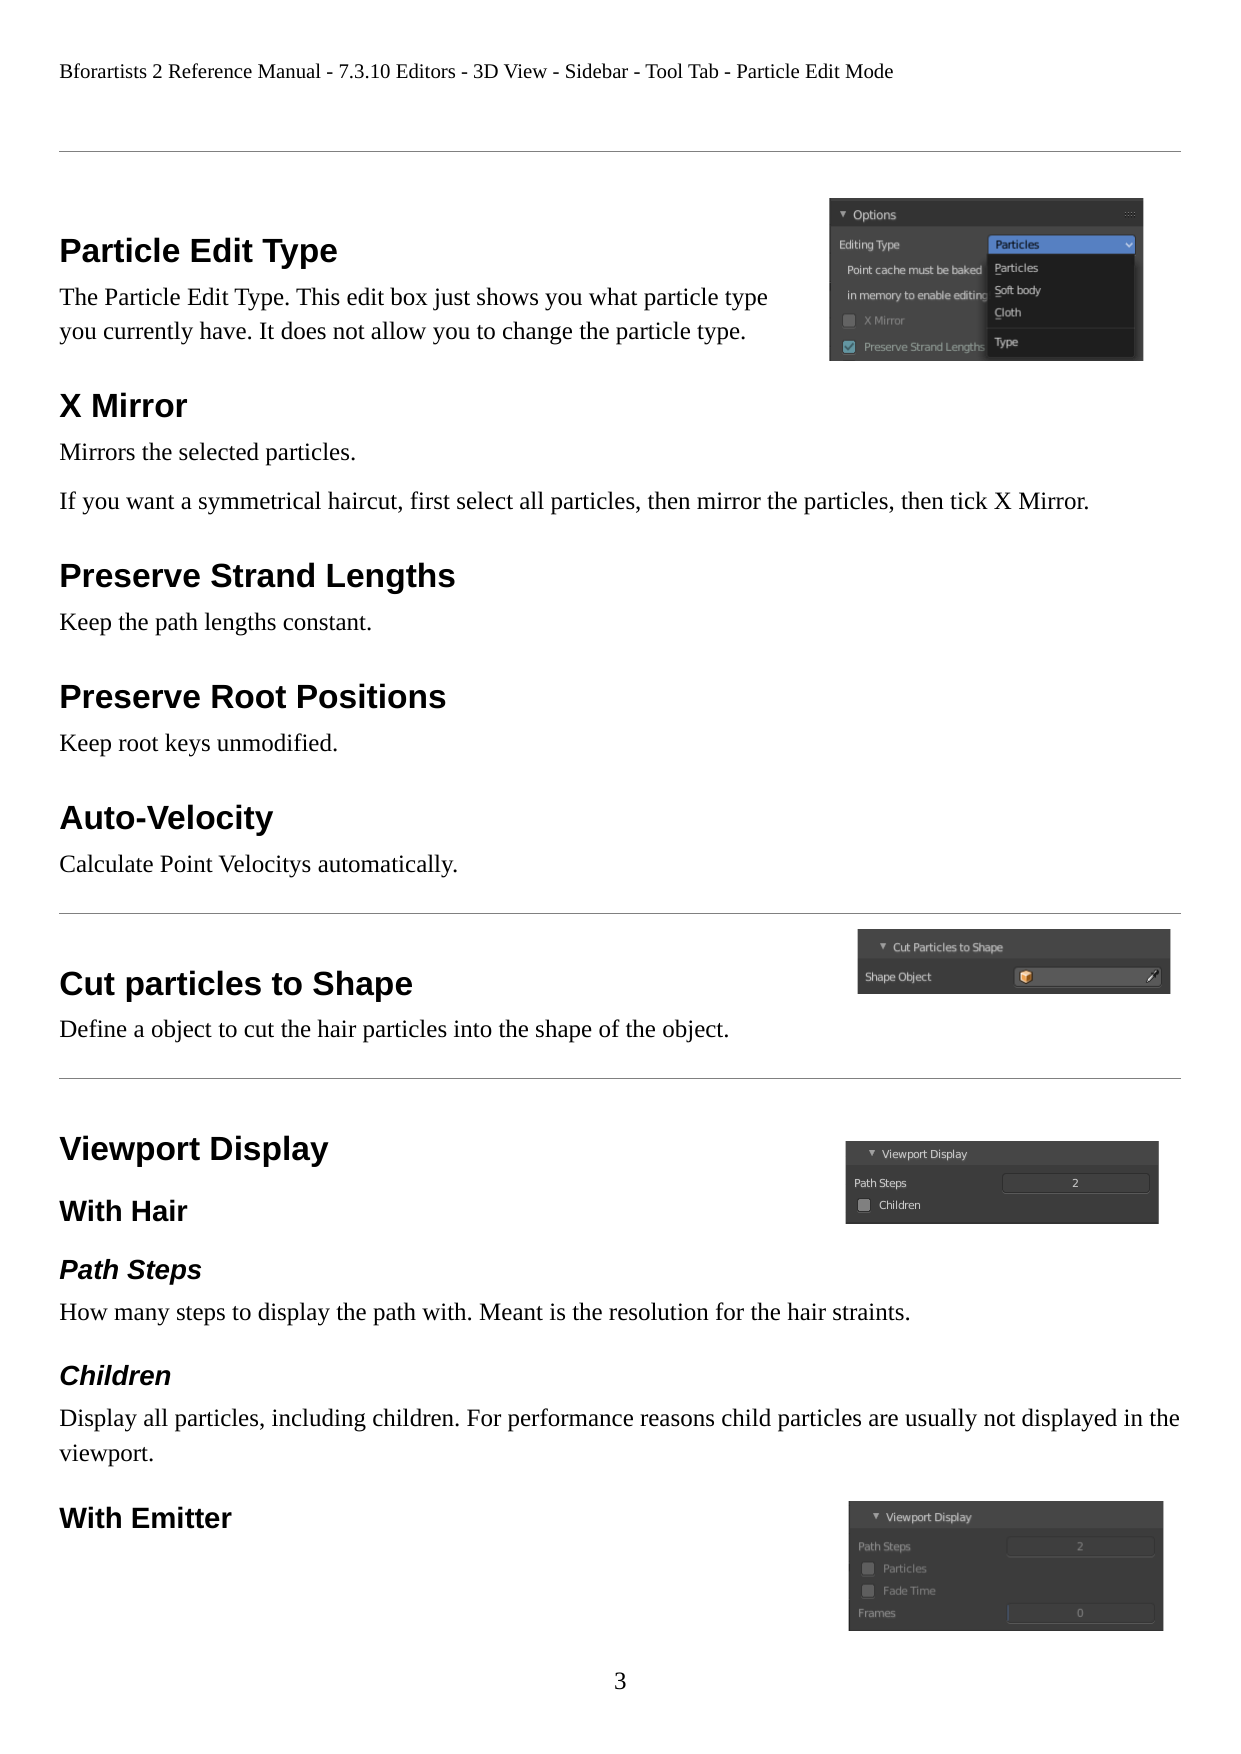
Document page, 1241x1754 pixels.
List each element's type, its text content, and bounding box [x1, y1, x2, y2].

picture [848, 1501, 1164, 1631]
text Define a object to cut the hair particles into the shape of the object. [59, 1014, 1181, 1043]
subtitle Auto-Velocity [59, 798, 1181, 837]
text The Particle Edit Type. This edit box just shows you what particle type you currently have. It does not allow you to change the particle type. [59, 282, 829, 345]
text Keep root keys unmodified. [59, 728, 1181, 757]
text Keep the path lengths constant. [59, 607, 1181, 636]
text Calculate Point Velocitys automatically. [59, 849, 1181, 878]
picture [857, 929, 1171, 994]
subtitle Particle Edit Type [59, 230, 829, 269]
text Display all particles, including children. For performance reasons child particles are usually not displayed in the viewport. [59, 1403, 1181, 1467]
subtitle Path Steps [59, 1253, 1181, 1285]
subtitle [1164, 1501, 1181, 1535]
text Mirrors the selected particles. [59, 437, 1181, 466]
text If you want a symmetrical haircut, first select all particles, then mirror the particles, then tick X Mirror. [59, 486, 1181, 515]
subtitle Cut particles to Shape [59, 963, 1181, 1002]
subtitle With Hair [59, 1194, 1181, 1228]
subtitle Preserve Strand Lengths [59, 556, 1181, 595]
subtitle [1144, 230, 1181, 269]
subtitle X Mirror [59, 386, 1181, 424]
subtitle Preserve Root Positions [59, 677, 1181, 716]
text How many steps to display the path with. Meant is the resolution for the hair straints. [59, 1297, 1181, 1326]
picture [845, 1141, 1159, 1224]
subtitle Viewport Display [59, 1128, 1181, 1167]
subtitle Children [59, 1359, 1181, 1391]
picture [829, 198, 1144, 361]
subtitle With Emitter [59, 1501, 848, 1535]
